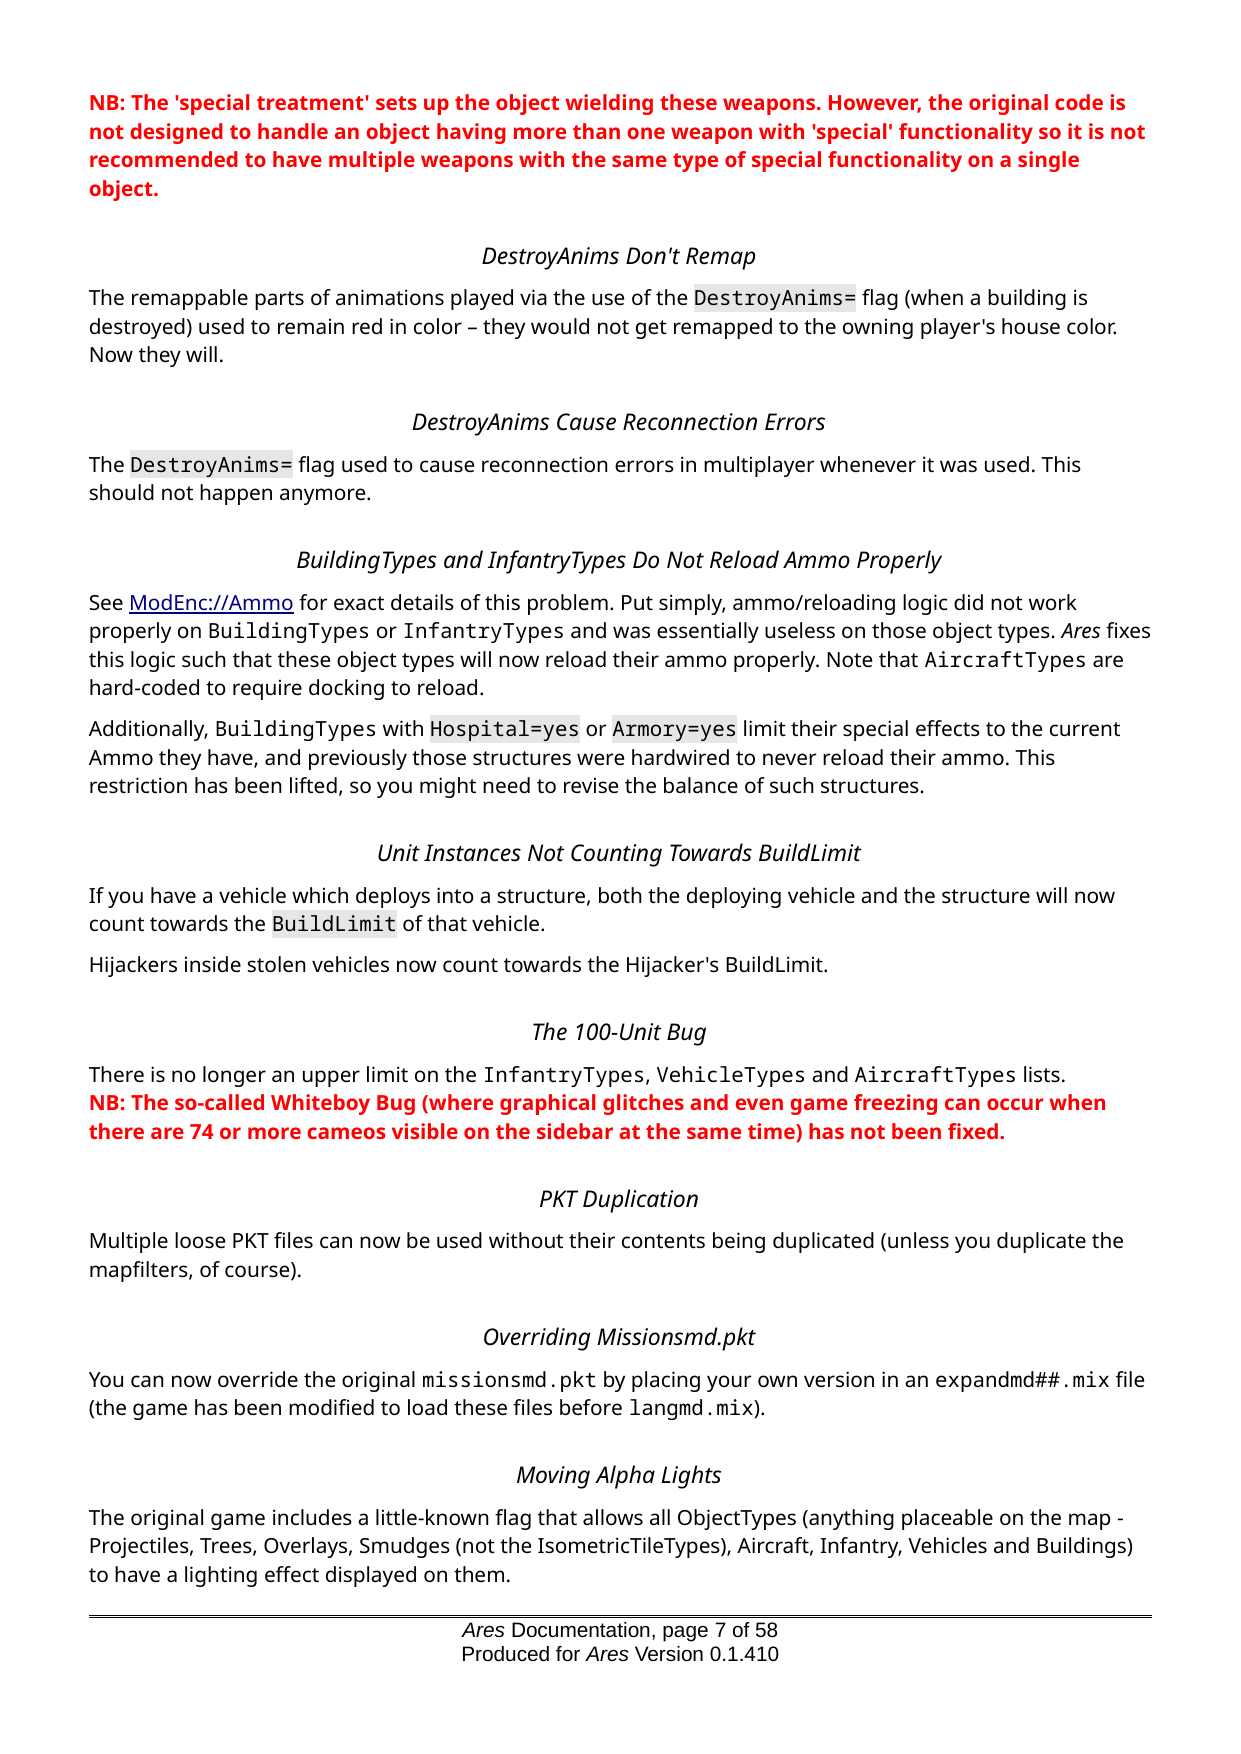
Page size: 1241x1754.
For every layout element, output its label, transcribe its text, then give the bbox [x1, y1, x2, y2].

text There is no longer an upper limit on the InfantryTypes, VehicleTypes and AircraftTypes lists. NB: The so-called Whiteboy Bug (where graphical glitches and even game freezing can occur when there are 74 or more cameos visible on the sidebar at the same time) has not been fixed. [88, 1060, 1152, 1145]
subtitle BuildingTypes and InfantryTypes Do Not Reload Ammo Properly [88, 544, 1152, 576]
text Multiple loose PKT files can now be used without their contents being duplicated (unless you duplicate the mapfilters, of course). [88, 1227, 1152, 1283]
text Hijackers inside stolen vehicles now count towards the Hijacker's BuildLimit. [88, 950, 1152, 979]
subtitle PKT Duplication [88, 1183, 1152, 1214]
subtitle Moving Alpha Lights [88, 1459, 1152, 1490]
subtitle Overriding Missionsmd.pkt [88, 1321, 1152, 1352]
text If you have a vehicle which deploys into a structure, both the deploying vehicle and the structure will now count towards the BuildLimit of that vehicle. [88, 881, 1152, 938]
text NB: The 'special treatment' sets up the object wielding these weapons. However, the original code is not designed to handle an object having more than one weapon with 'special' functionality so it is not recommended to have multiple weapons with the same type of special functionality on a single object. [88, 88, 1152, 202]
subtitle The 100-Unit Bug [88, 1016, 1152, 1048]
subtitle DestroyAnims Cause Reconnection Errors [88, 406, 1152, 438]
text See ModEnc://Ammo for exact details of this problem. Put simply, ammo/reloading logic did not work properly on BuildingTypes or InfantryTypes and was essentially useless on those object types. Ares fixes this logic such that these object types will now reload their ammo properly. Note that AircraftTypes are hard-coded to require docking to reload. [88, 588, 1152, 702]
text Additionally, BuildingTypes with Hospital=yes or Armory=yes limit their special effects to the current Ammo they have, and previously those structures were hardwired to never reload their ammo. This restriction has been lifted, so you might need to revise the balance of such structures. [88, 714, 1152, 800]
text The original game includes a little-known flag that allows all ObjectTypes (anything placeable on the map - Projectiles, Trees, Overlays, Smudges (not the IsometricTileTypes), Aircraft, Infantry, Vehicles and Buildings) to have a lighting effect displayed on them. [88, 1503, 1152, 1588]
text The DestroyAnims= flag used to cause reconnection errors in multiplayer whenever it was used. This should not happen anymore. [88, 450, 1152, 507]
text You can now override the original missionsmd.pkt by placing your own version in an expandmd##.mix file (the game has been modified to load these files before langmd.mix). [88, 1365, 1152, 1422]
text The remappable parts of animations played via the use of the DestroyAnims= flag (when a building is destroyed) used to remain red in color – they would not get remapped to the owning player's house color. Now they will. [88, 283, 1152, 369]
subtitle Unit Instances Not Counting Towards BuildLimit [88, 837, 1152, 868]
subtitle DestroyAnims Don't Remap [88, 240, 1152, 271]
